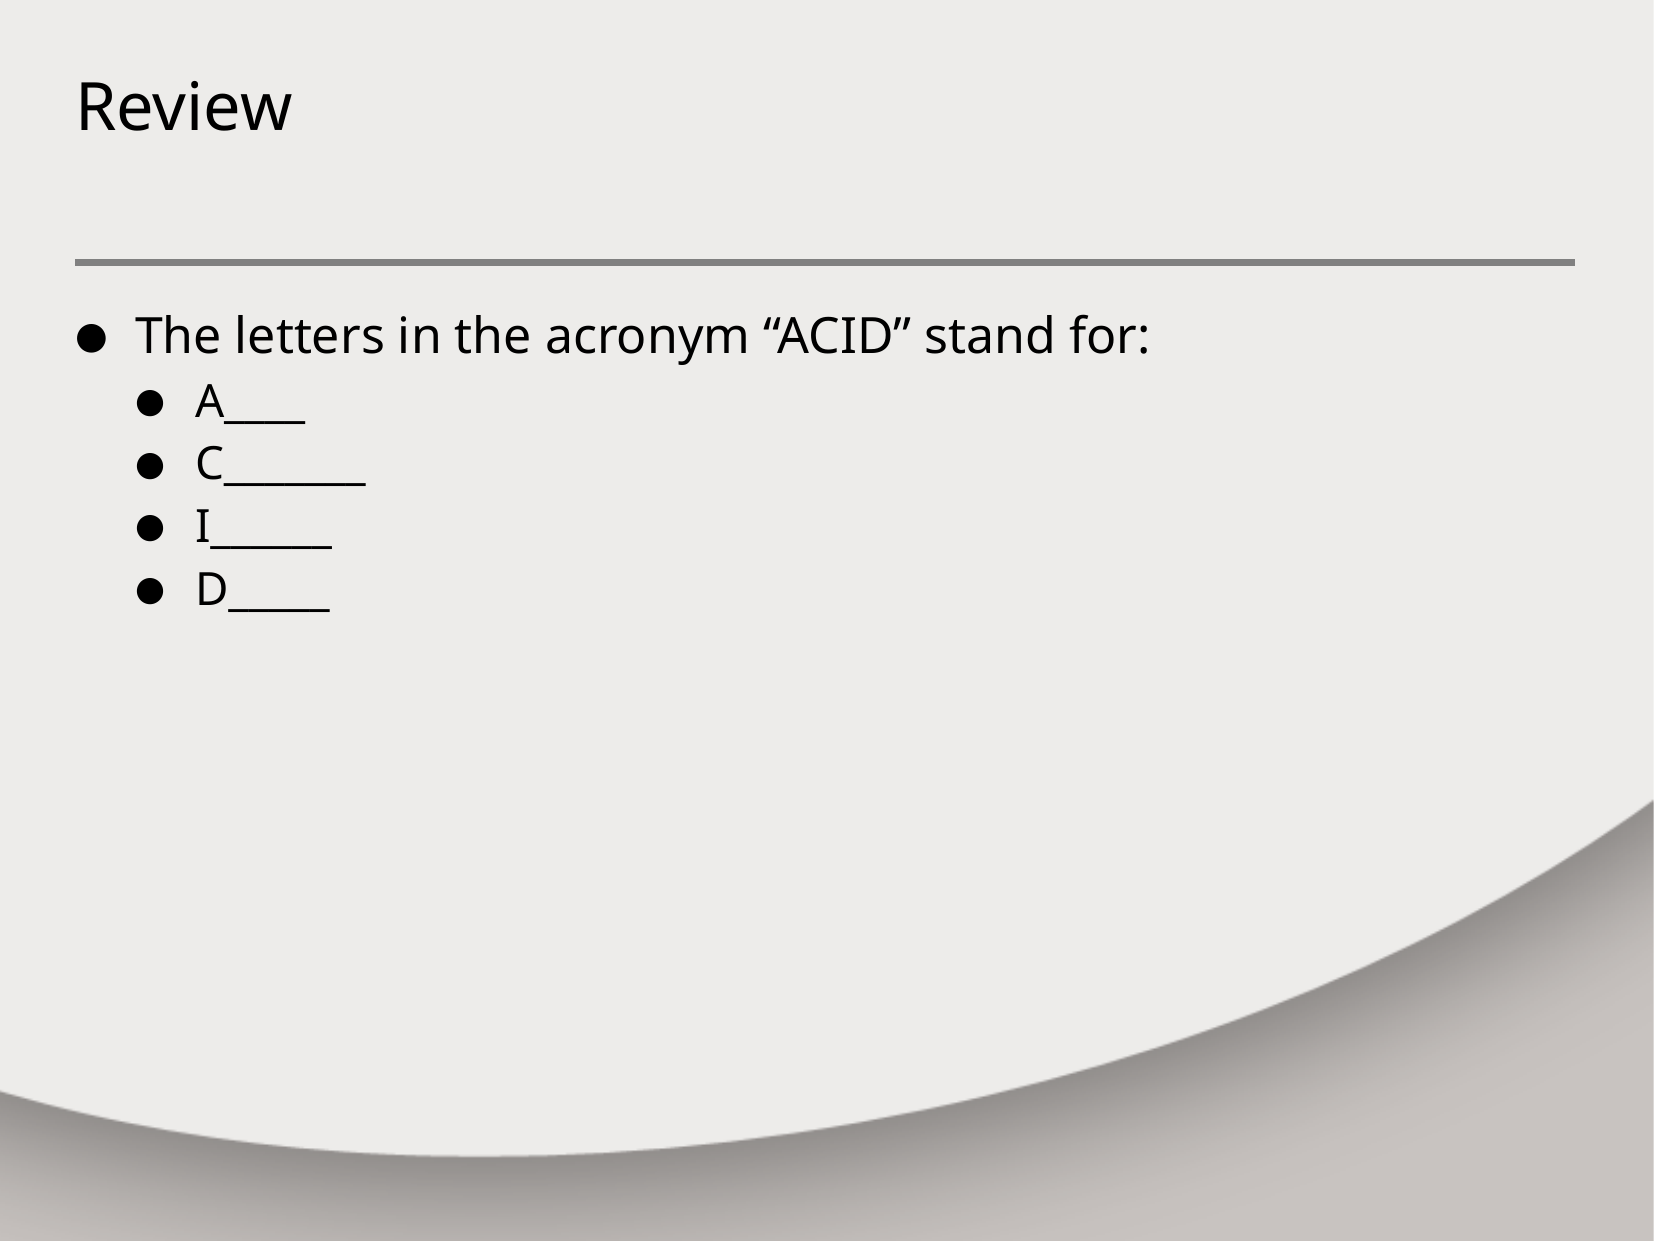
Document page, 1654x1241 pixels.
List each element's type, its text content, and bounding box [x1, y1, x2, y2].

list The letters in the acronym “ACID” stand for: A____ C_______ I______ D_____ [75, 300, 1576, 1163]
title Review [75, 75, 1576, 226]
picture [0, 0, 1654, 1241]
